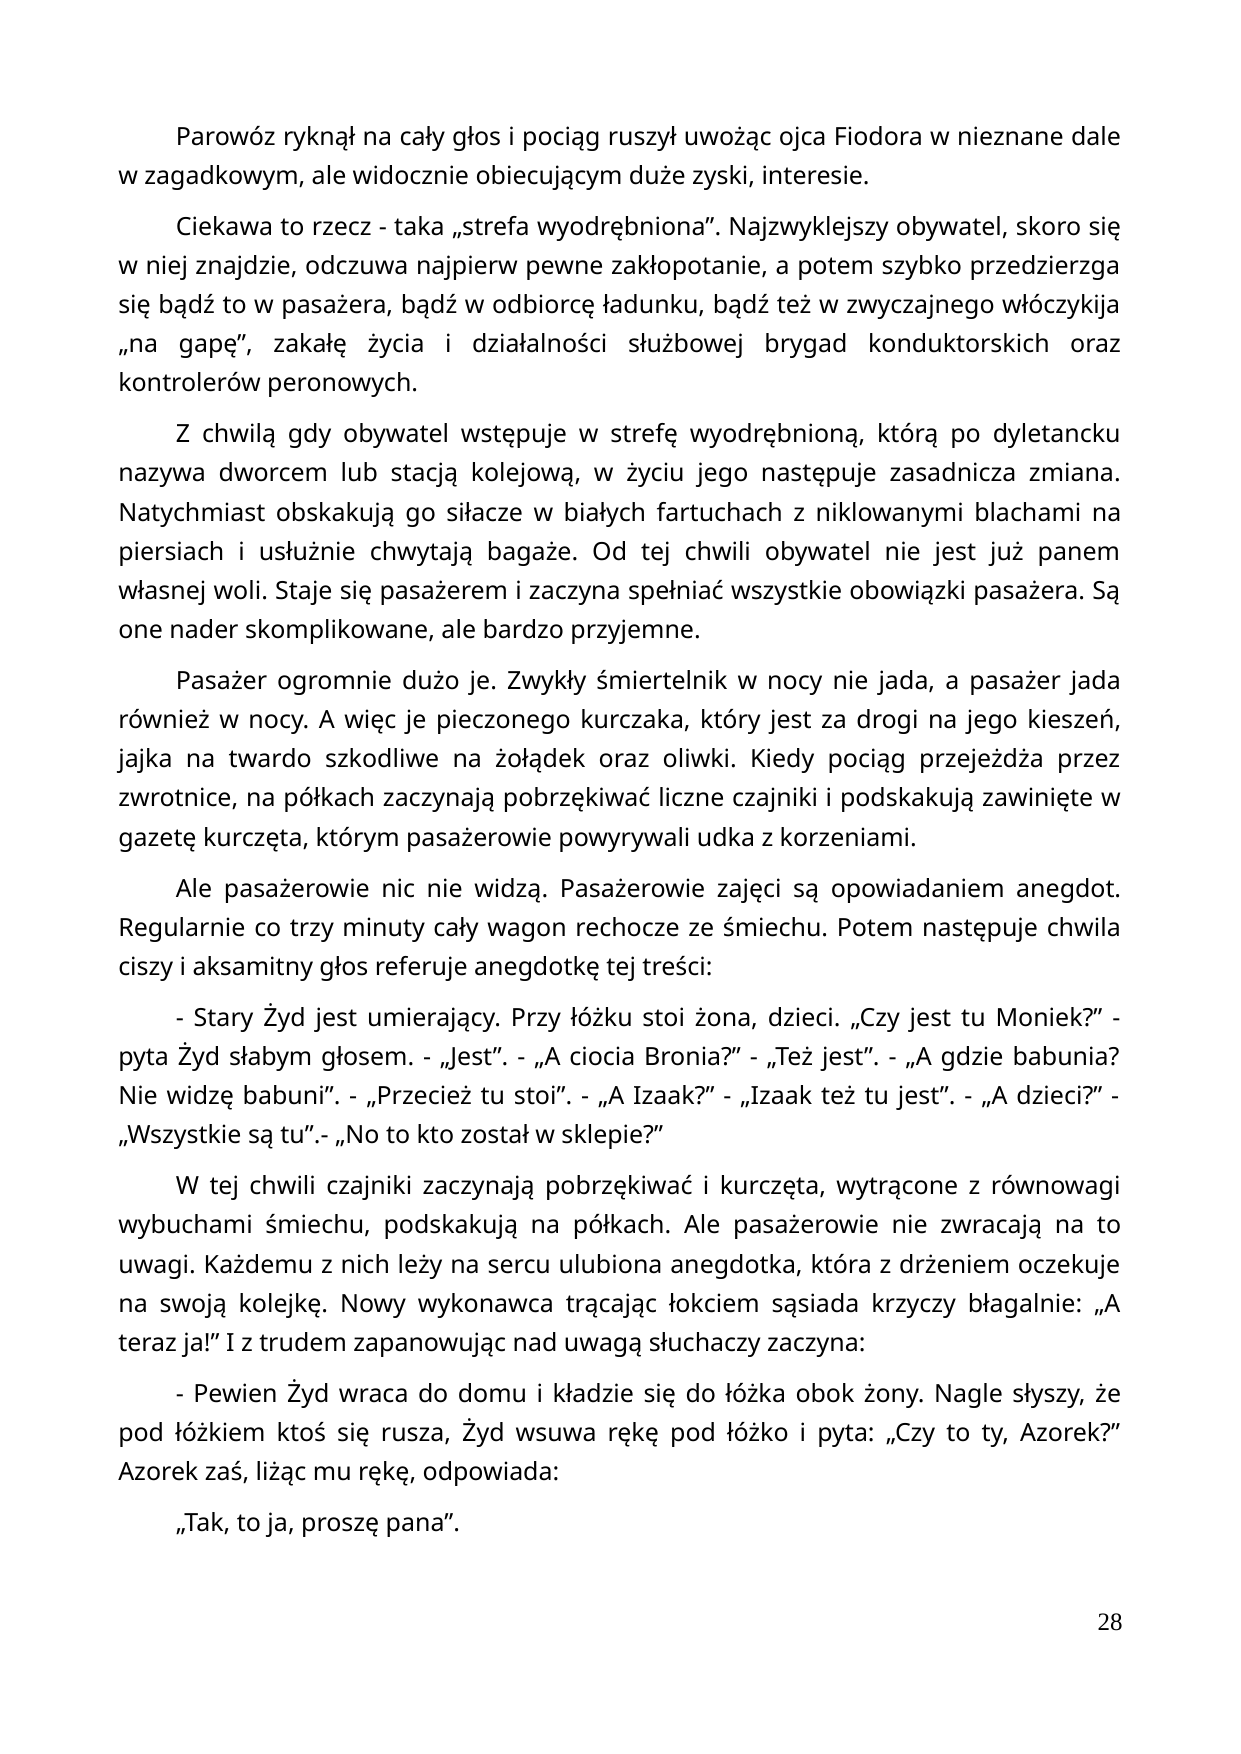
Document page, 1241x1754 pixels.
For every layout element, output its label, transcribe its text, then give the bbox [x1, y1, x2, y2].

text „Tak, to ja, proszę pana”. [118, 1505, 1122, 1539]
text - Stary Żyd jest umierający. Przy łóżku stoi żona, dzieci. „Czy jest tu Moniek?” - pyta Żyd słabym głosem. - „Jest”. - „A ciocia Bronia?” - „Też jest”. - „A gdzie babunia? Nie widzę babuni”. - „Przecież tu stoi”. - „A Izaak?” - „Izaak też tu jest”. - „A dzieci?” - „Wszystkie są tu”.- „No to kto został w sklepie?” [118, 999, 1122, 1151]
text Ciekawa to rzecz - taka „strefa wyodrębniona”. Najzwyklejszy obywatel, skoro się w niej znajdzie, odczuwa najpierw pewne zakłopotanie, a potem szybko przedzierzga się bądź to w pasażera, bądź w odbiorcę ładunku, bądź też w zwyczajnego włóczykija „na gapę”, zakałę życia i działalności służbowej brygad konduktorskich oraz kontrolerów peronowych. [118, 208, 1122, 399]
text Ale pasażerowie nic nie widzą. Pasażerowie zajęci są opowiadaniem anegdot. Regularnie co trzy minuty cały wagon rechocze ze śmiechu. Potem następuje chwila ciszy i aksamitny głos referuje anegdotkę tej treści: [118, 870, 1122, 983]
text - Pewien Żyd wraca do domu i kładzie się do łóżka obok żony. Nagle słyszy, że pod łóżkiem ktoś się rusza, Żyd wsuwa rękę pod łóżko i pyta: „Czy to ty, Azorek?” Azorek zaś, liżąc mu rękę, odpowiada: [118, 1376, 1122, 1488]
text Pasażer ogromnie dużo je. Zwykły śmiertelnik w nocy nie jada, a pasażer jada również w nocy. A więc je pieczonego kurczaka, który jest za drogi na jego kieszeń, jajka na twardo szkodliwe na żołądek oraz oliwki. Kiedy pociąg przejeżdża przez zwrotnice, na półkach zaczynają pobrzękiwać liczne czajniki i podskakują zawinięte w gazetę kurczęta, którym pasażerowie powyrywali udka z korzeniami. [118, 663, 1122, 853]
text Parowóz ryknął na cały głos i pociąg ruszył uwożąc ojca Fiodora w nieznane dale w zagadkowym, ale widocznie obiecującym duże zyski, interesie. [118, 118, 1122, 191]
text Z chwilą gdy obywatel wstępuje w strefę wyodrębnioną, którą po dyletancku nazywa dworcem lub stacją kolejową, w życiu jego następuje zasadnicza zmiana. Natychmiast obskakują go siłacze w białych fartuchach z niklowanymi blachami na piersiach i usłużnie chwytają bagaże. Od tej chwili obywatel nie jest już panem własnej woli. Staje się pasażerem i zaczyna spełniać wszystkie obowiązki pasażera. Są one nader skomplikowane, ale bardzo przyjemne. [118, 416, 1122, 646]
text W tej chwili czajniki zaczynają pobrzękiwać i kurczęta, wytrącone z równowagi wybuchami śmiechu, podskakują na półkach. Ale pasażerowie nie zwracają na to uwagi. Każdemu z nich leży na sercu ulubiona anegdotka, która z drżeniem oczekuje na swoją kolejkę. Nowy wykonawca trącając łokciem sąsiada krzyczy błagalnie: „A teraz ja!” I z trudem zapanowując nad uwagą słuchaczy zaczyna: [118, 1168, 1122, 1359]
